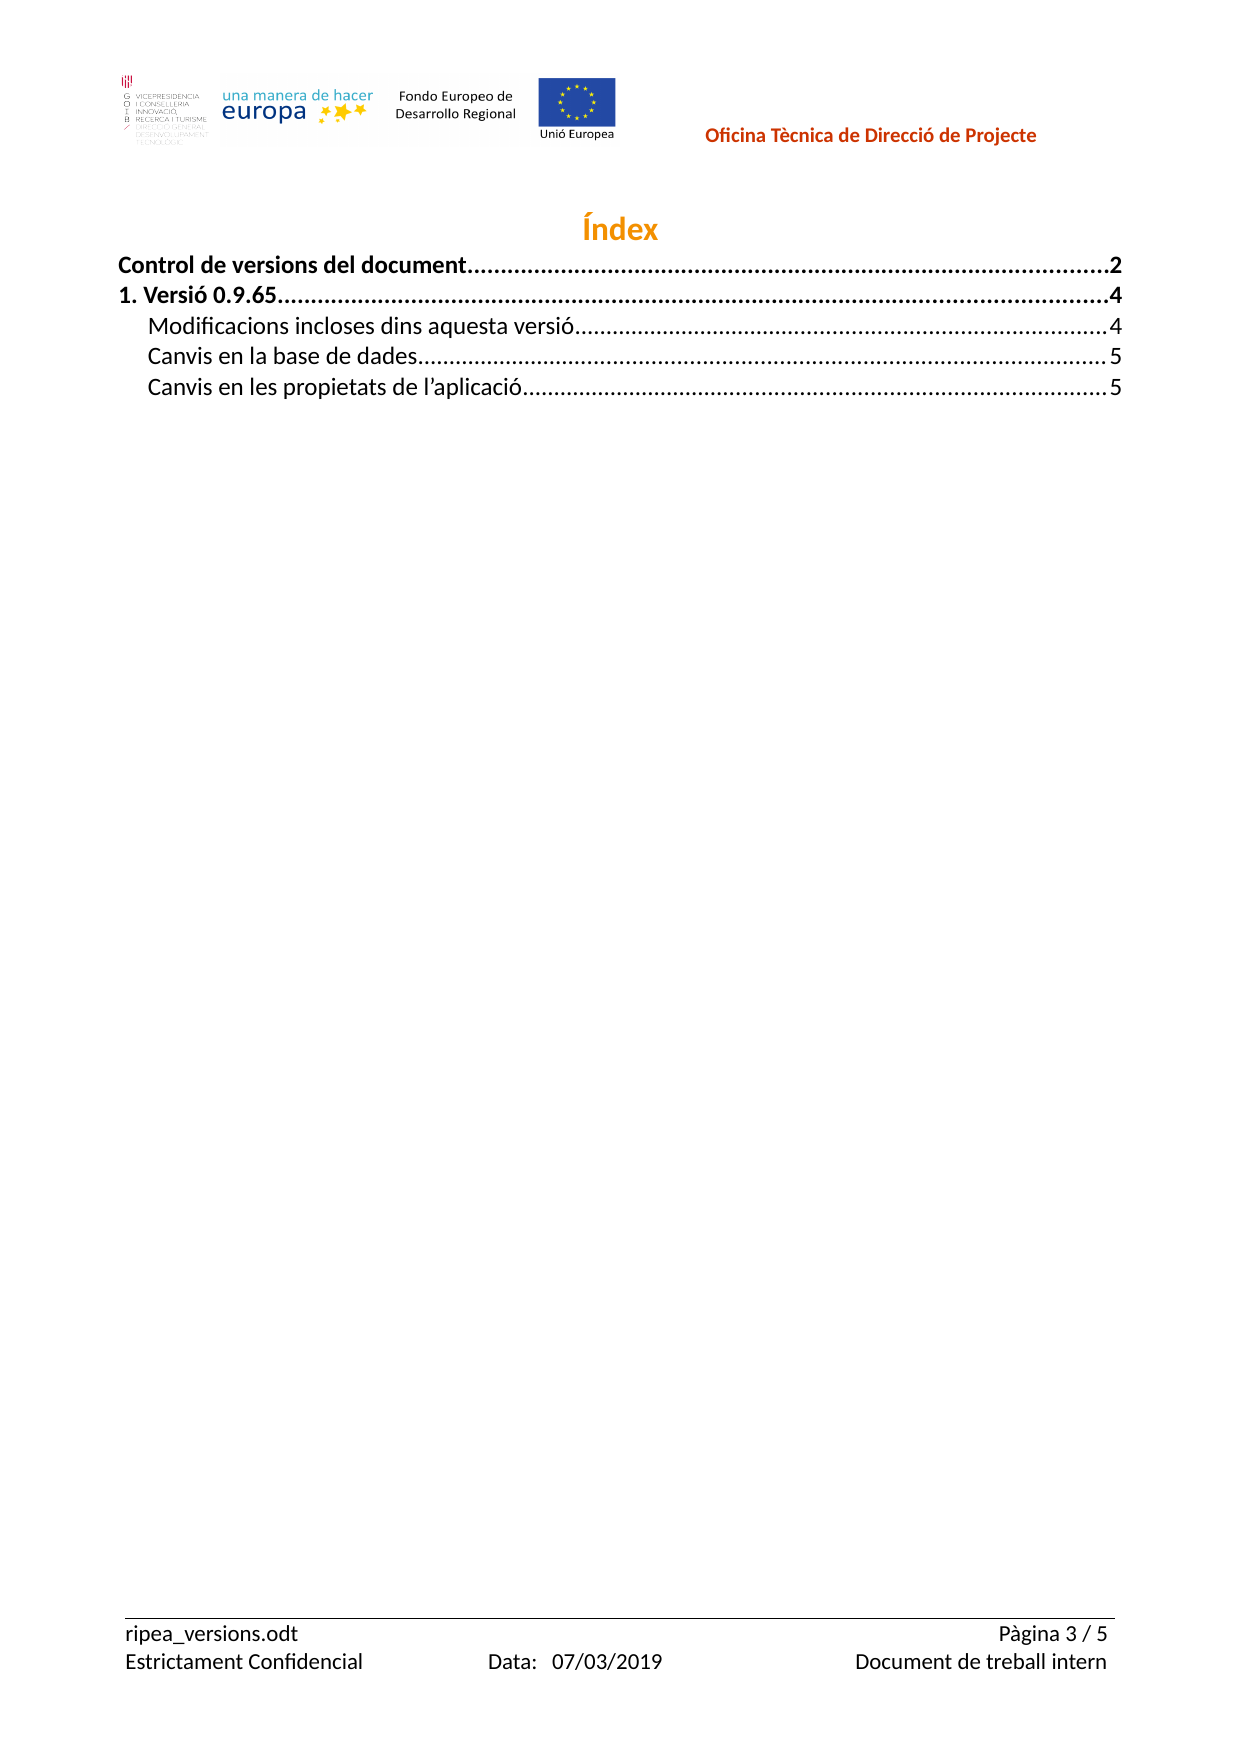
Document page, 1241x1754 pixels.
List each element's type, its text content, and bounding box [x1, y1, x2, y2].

text Índex [118, 208, 1122, 249]
picture [118, 73, 213, 147]
text 1. Versió 0.9.65 4 [118, 279, 1122, 310]
picture [219, 73, 621, 147]
text Modificacions incloses dins aquesta versió 4 [148, 310, 1122, 341]
text Canvis en les propietats de l’aplicació 5 [148, 371, 1122, 402]
text Canvis en la base de dades 5 [148, 341, 1122, 371]
text Control de versions del document 2 [118, 249, 1122, 279]
